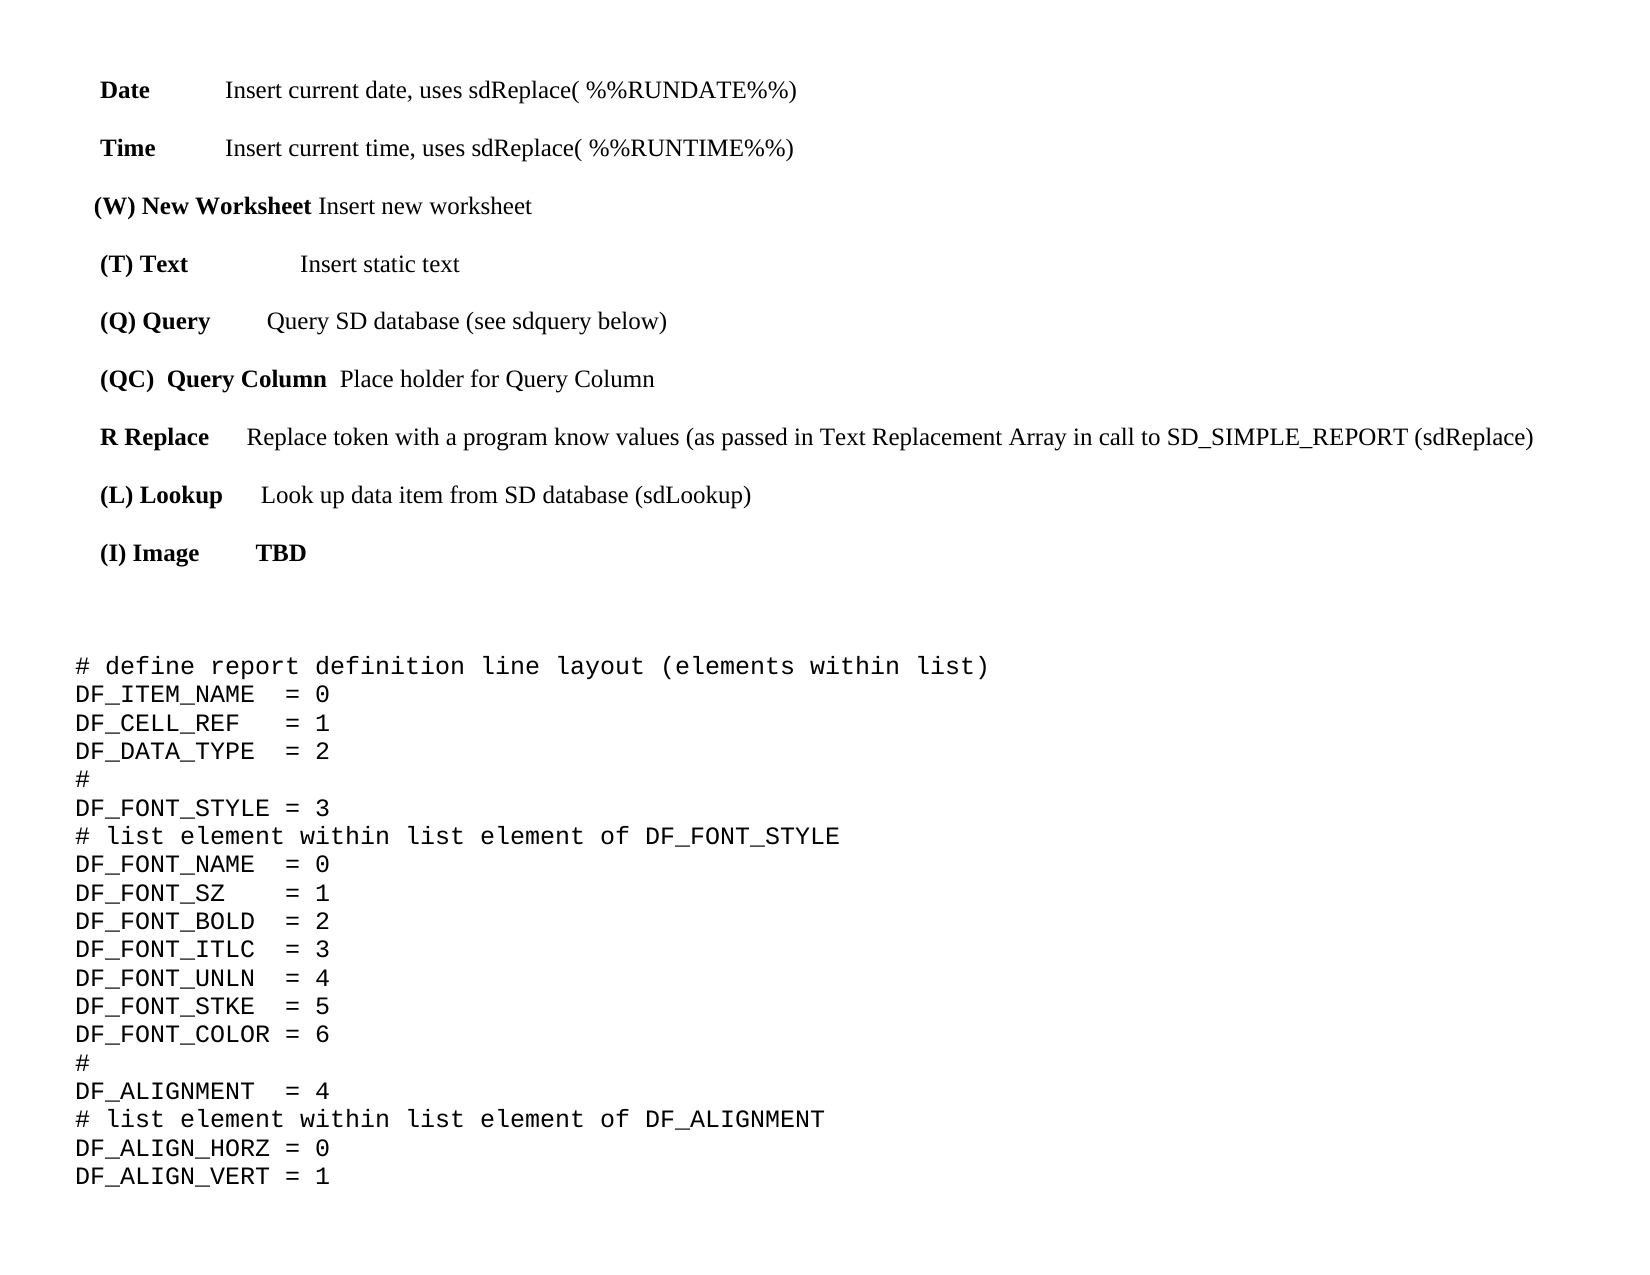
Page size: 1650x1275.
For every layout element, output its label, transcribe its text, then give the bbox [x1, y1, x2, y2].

subtitle (I) Image TBD [75, 538, 1575, 567]
subtitle (L) Lookup Look up data item from SD database (sdLookup) [75, 480, 1575, 509]
subtitle (W) New Worksheet Insert new worksheet [75, 191, 1575, 219]
subtitle Date Insert current date, uses sdReplace( %%RUNDATE%%) [75, 75, 1575, 104]
subtitle R Replace Replace token with a program know values (as passed in Text Replacement Array in call to SD_SIMPLE_REPORT (sdReplace) [75, 422, 1575, 451]
subtitle # define report definition line layout (elements within list) DF_ITEM_NAME = 0 DF_CELL_REF = 1 DF_DATA_TYPE = 2 # DF_FONT_STYLE = 3 # list element within list element of DF_FONT_STYLE DF_FONT_NAME = 0 DF_FONT_SZ = 1 DF_FONT_BOLD = 2 DF_FONT_ITLC = 3 DF_FONT_UNLN = 4 DF_FONT_STKE = 5 DF_FONT_COLOR = 6 # DF_ALIGNMENT = 4 # list element within list element of DF_ALIGNMENT DF_ALIGN_HORZ = 0 DF_ALIGN_VERT = 1 [75, 654, 1575, 1192]
subtitle Time Insert current time, uses sdReplace( %%RUNTIME%%) [75, 133, 1575, 162]
subtitle (T) Text Insert static text [75, 249, 1575, 277]
subtitle (Q) Query Query SD database (see sdquery below) [75, 307, 1575, 335]
subtitle (QC) Query Column Place holder for Query Column [75, 364, 1575, 393]
